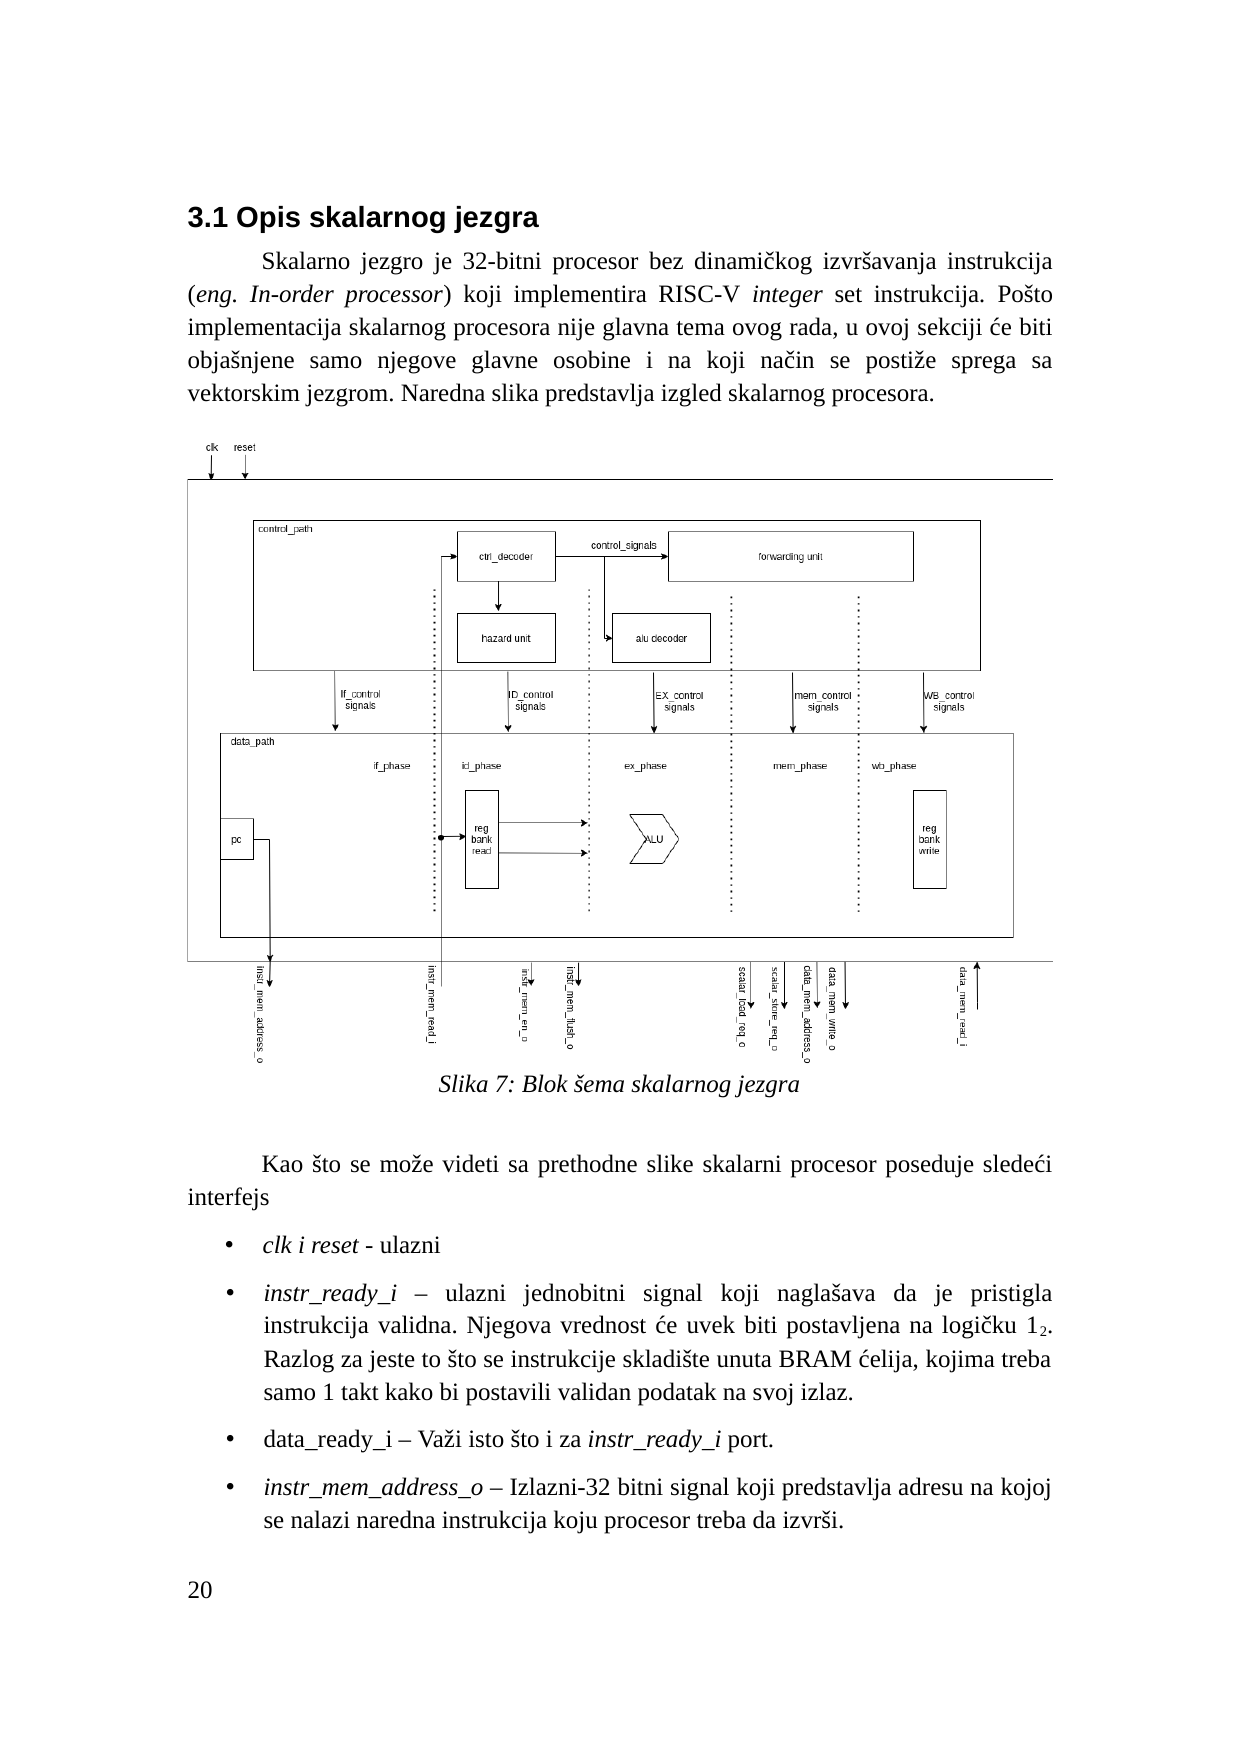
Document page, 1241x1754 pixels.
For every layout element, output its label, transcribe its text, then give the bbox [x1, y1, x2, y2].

picture [187, 438, 1053, 1064]
subtitle 3.1 Opis skalarnog jezgra [187, 200, 1053, 234]
text Slika 7: Blok šema skalarnog jezgra [187, 1064, 1053, 1097]
text Skalarno jezgro je 32-bitni procesor bez dinamičkog izvršavanja instrukcija (eng. In-order processor) koji implementira RISC-V integer set instrukcija. Pošto implementacija skalarnog procesora nije glavna tema ovog rada, u ovoj sekciji će biti objašnjene samo njegove glavne osobine i na koji način se postiže sprega sa vektorskim jezgrom. Naredna slika predstavlja izgled skalarnog procesora. [187, 246, 1053, 407]
list instr_mem_address_o – Izlazni-32 bitni signal koji predstavlja adresu na kojoj se nalazi naredna instrukcija koju procesor treba da izvrši. [226, 1472, 1053, 1534]
text Kao što se može videti sa prethodne slike skalarni procesor poseduje sledeći interfejs [187, 1149, 1053, 1211]
list clk i reset - ulazni [225, 1230, 1053, 1259]
list data_ready_i – Važi isto što i za instr_ready_i port. [226, 1424, 1053, 1453]
list instr_ready_i – ulazni jednobitni signal koji naglašava da je pristigla instrukcija validna. Njegova vrednost će uvek biti postavljena na logičku 12. Razlog za jeste to što se instrukcije skladište unuta BRAM ćelija, kojima treba samo 1 takt kako bi postavili validan podatak na svoj izlaz. [226, 1278, 1053, 1405]
